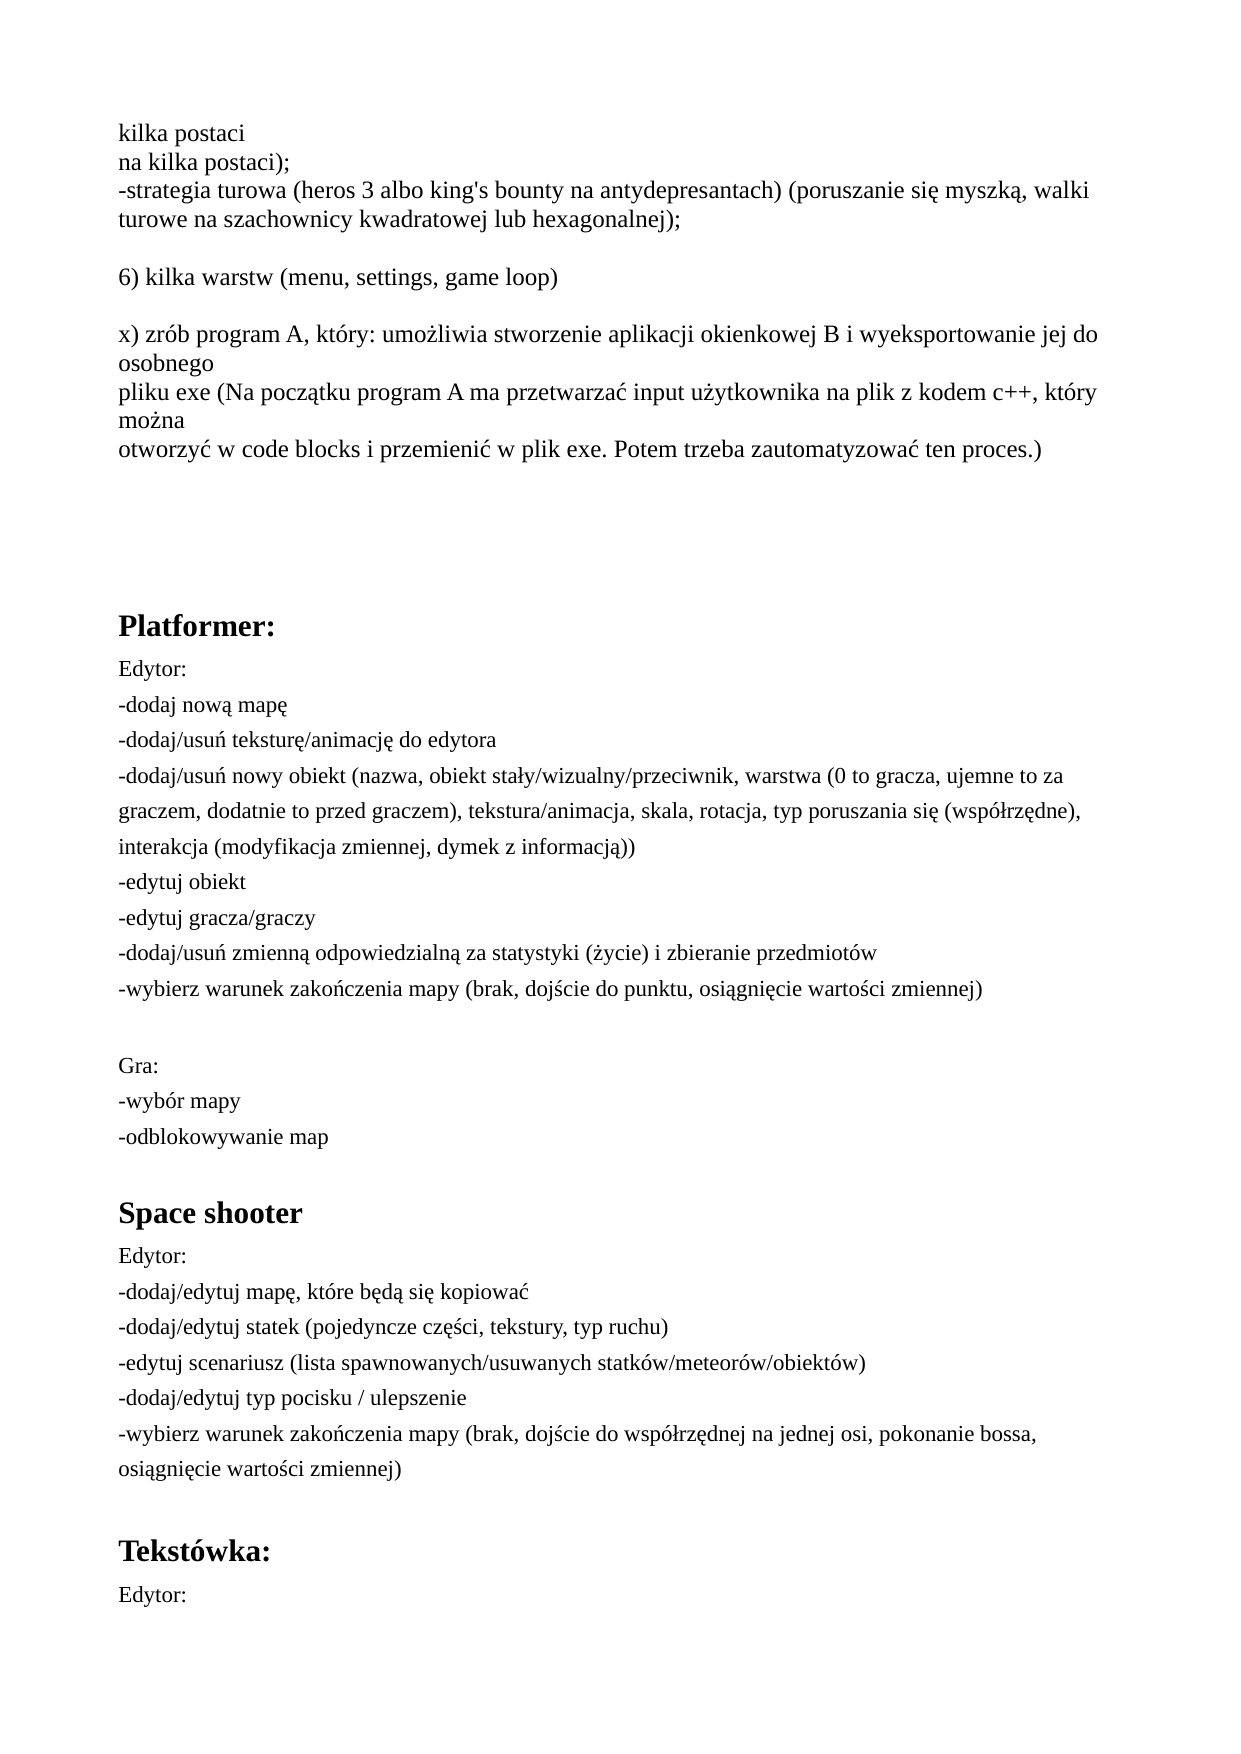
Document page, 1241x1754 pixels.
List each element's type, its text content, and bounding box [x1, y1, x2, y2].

text Space shooter [118, 1194, 1122, 1230]
text kilka postaci [118, 118, 1122, 147]
text -wybierz warunek zakończenia mapy (brak, dojście do współrzędnej na jednej osi, pokonanie bossa, osiągnięcie wartości zmiennej) [118, 1420, 1122, 1482]
text -dodaj/edytuj typ pocisku / ulepszenie [118, 1384, 1122, 1411]
text Edytor: [118, 655, 1122, 682]
text Edytor: [118, 1581, 1122, 1607]
text -wybór mapy [118, 1087, 1122, 1114]
text -dodaj/edytuj mapę, które będą się kopiować [118, 1278, 1122, 1304]
text Gra: [118, 1052, 1122, 1078]
text -strategia turowa (heros 3 albo king's bounty na antydepresantach) (poruszanie się myszką, walki turowe na szachownicy kwadratowej lub hexagonalnej); [118, 176, 1122, 233]
text -odblokowywanie map [118, 1123, 1122, 1149]
text Edytor: [118, 1242, 1122, 1269]
text 6) kilka warstw (menu, settings, game loop) [118, 262, 1122, 291]
text -edytuj obiekt [118, 868, 1122, 895]
text -edytuj scenariusz (lista spawnowanych/usuwanych statków/meteorów/obiektów) [118, 1349, 1122, 1375]
text -dodaj/usuń teksturę/animację do edytora [118, 726, 1122, 753]
text x) zrób program A, który: umożliwia stworzenie aplikacji okienkowej B i wyeksportowanie jej do osobnego [118, 319, 1122, 377]
text Platformer: [118, 607, 1122, 643]
text na kilka postaci); [118, 147, 1122, 176]
text -edytuj gracza/graczy [118, 904, 1122, 930]
text -dodaj/edytuj statek (pojedyncze części, tekstury, typ ruchu) [118, 1313, 1122, 1340]
text Tekstówka: [118, 1532, 1122, 1568]
text -dodaj/usuń zmienną odpowiedzialną za statystyki (życie) i zbieranie przedmiotów [118, 939, 1122, 966]
text otworzyć w code blocks i przemienić w plik exe. Potem trzeba zautomatyzować ten proces.) [118, 434, 1122, 463]
text -dodaj/usuń nowy obiekt (nazwa, obiekt stały/wizualny/przeciwnik, warstwa (0 to gracza, ujemne to za graczem, dodatnie to przed graczem), tekstura/animacja, skala, rotacja, typ poruszania się (współrzędne), interakcja (modyfikacja zmiennej, dymek z informacją)) [118, 762, 1122, 859]
text pliku exe (Na początku program A ma przetwarzać input użytkownika na plik z kodem c++, który można [118, 377, 1122, 434]
text -dodaj nową mapę [118, 691, 1122, 717]
text -wybierz warunek zakończenia mapy (brak, dojście do punktu, osiągnięcie wartości zmiennej) [118, 975, 1122, 1001]
